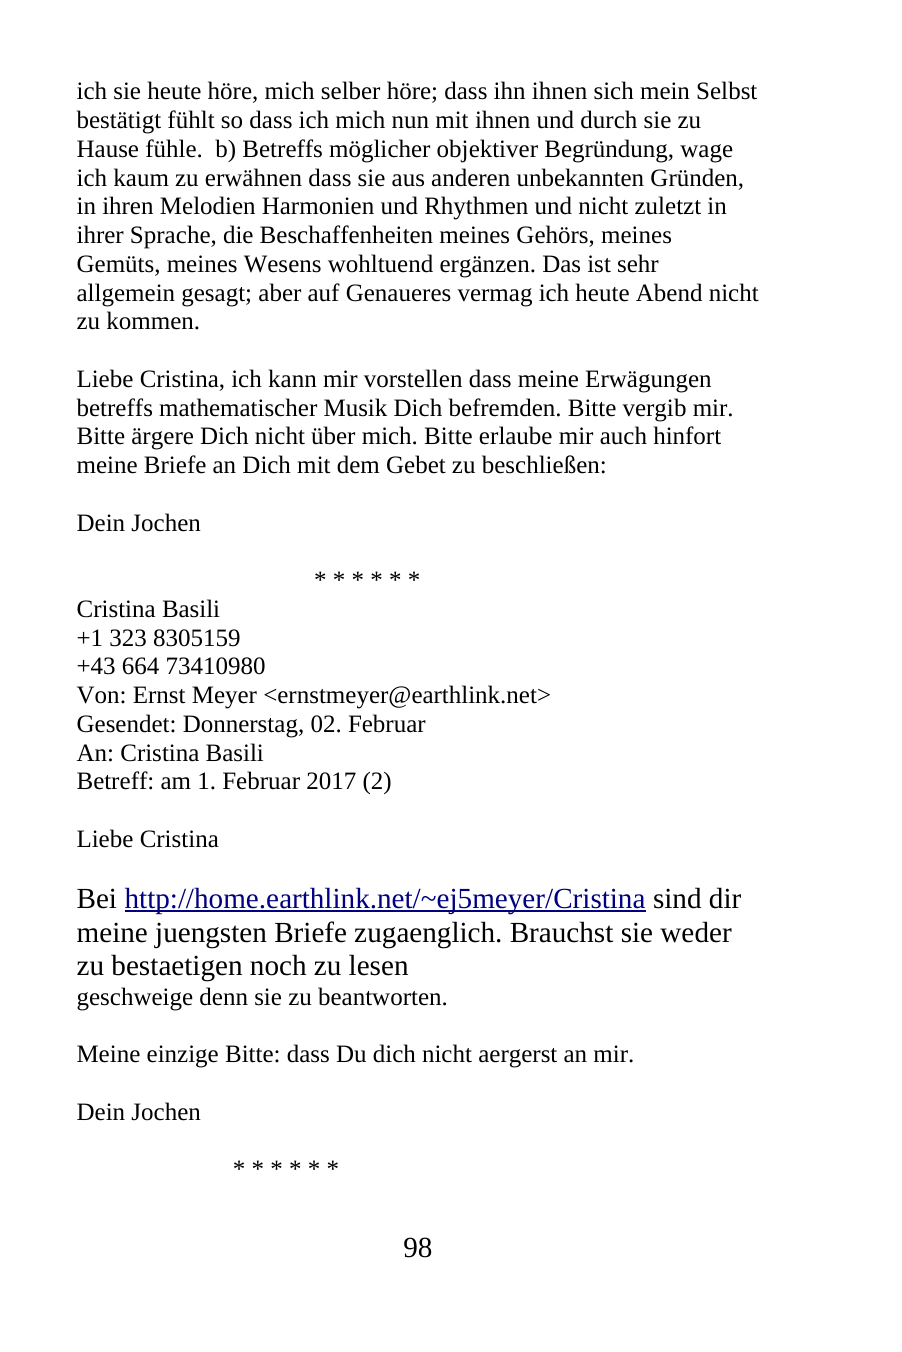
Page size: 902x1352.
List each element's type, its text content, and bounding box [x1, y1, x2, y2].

text Dein Jochen [76, 1097, 759, 1126]
text Gesendet: Donnerstag, 02. Februar [76, 709, 759, 738]
text Liebe Cristina, ich kann mir vorstellen dass meine Erwägungen betreffs mathematischer Musik Dich befremden. Bitte vergib mir. Bitte ärgere Dich nicht über mich. Bitte erlaube mir auch hinfort meine Briefe an Dich mit dem Gebet zu beschließen: [76, 364, 759, 479]
text Meine einzige Bitte: dass Du dich nicht aergerst an mir. [76, 1039, 759, 1068]
text ich sie heute höre, mich selber höre; dass ihn ihnen sich mein Selbst bestätigt fühlt so dass ich mich nun mit ihnen und durch sie zu Hause fühle. b) Betreffs möglicher objektiver Begründung, wage ich kaum zu erwähnen dass sie aus anderen unbekannten Gründen, in ihren Melodien Harmonien und Rhythmen und nicht zuletzt in ihrer Sprache, die Beschaffenheiten meines Gehörs, meines Gemüts, meines Wesens wohltuend ergänzen. Das ist sehr allgemein gesagt; aber auf Genaueres vermag ich heute Abend nicht zu kommen. [76, 76, 759, 335]
text +1 323 8305159 [76, 623, 759, 651]
text Betreff: am 1. Februar 2017 (2) [76, 766, 759, 795]
text * * * * * * [76, 565, 759, 594]
text +43 664 73410980 [76, 651, 759, 680]
text Liebe Cristina [76, 824, 759, 853]
text Von: Ernst Meyer <ernstmeyer@earthlink.net> [76, 680, 759, 709]
text geschweige denn sie zu beantworten. [76, 982, 759, 1011]
text * * * * * * [76, 1154, 759, 1183]
text Dein Jochen [76, 508, 759, 536]
text An: Cristina Basili [76, 738, 759, 766]
text Cristina Basili [76, 594, 759, 623]
text Bei http://home.earthlink.net/~ej5meyer/Cristina sind dir meine juengsten Briefe zugaenglich. Brauchst sie weder zu bestaetigen noch zu lesen [76, 881, 759, 982]
